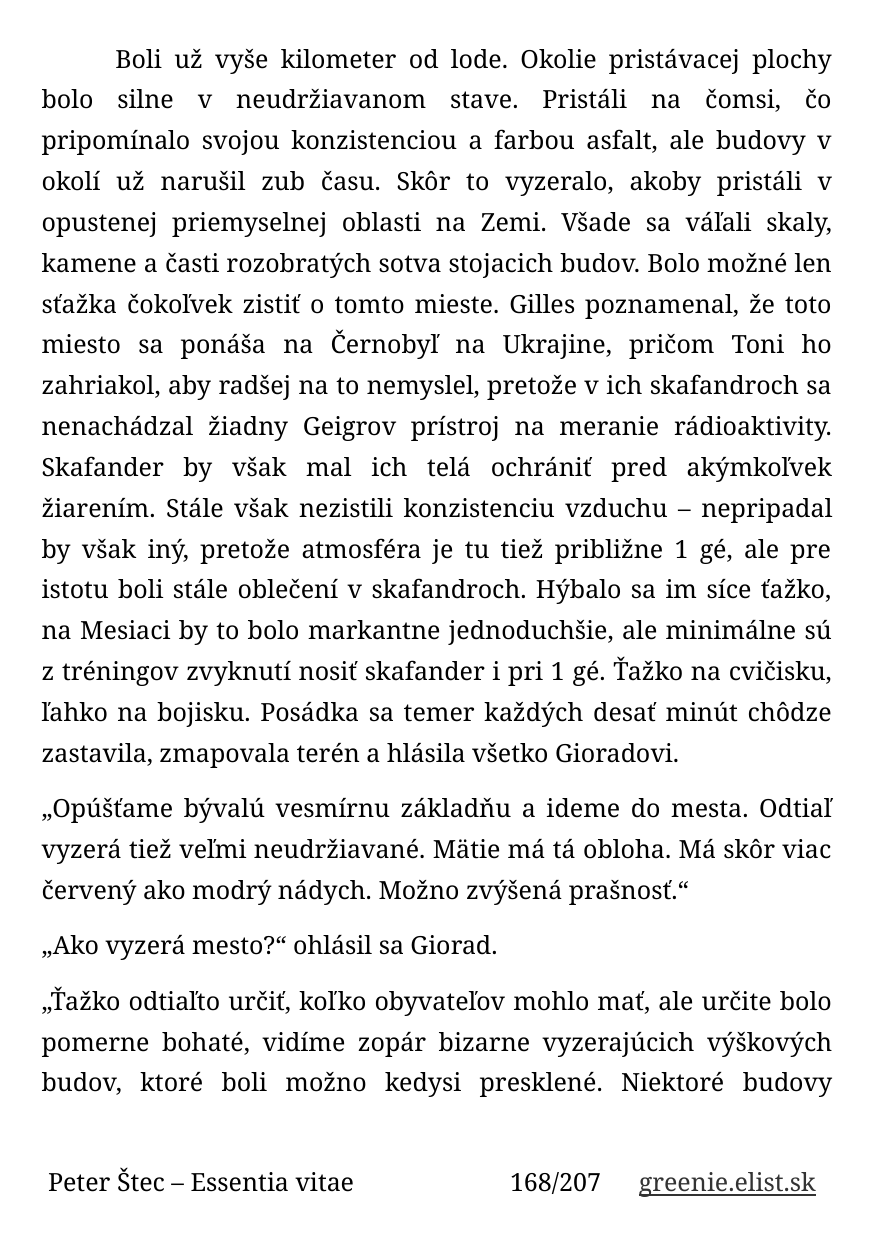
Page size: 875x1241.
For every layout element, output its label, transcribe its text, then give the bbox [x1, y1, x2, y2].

text „Ako vyzerá mesto?“ ohlásil sa Giorad. [41, 928, 833, 962]
text „Opúšťame bývalú vesmírnu základňu a ideme do mesta. Odtiaľ vyzerá tiež veľmi neudržiavané. Mätie má tá obloha. Má skôr viac červený ako modrý nádych. Možno zvýšená prašnosť.“ [41, 791, 833, 907]
text „Ťažko odtiaľto určiť, koľko obyvateľov mohlo mať, ale určite bolo pomerne bohaté, vidíme zopár bizarne vyzerajúcich výškových budov, ktoré boli možno kedysi presklené. Niektoré budovy [41, 983, 833, 1099]
text Boli už vyše kilometer od lode. Okolie pristávacej plochy bolo silne v neudržiavanom stave. Pristáli na čomsi, čo pripomínalo svojou konzistenciou a farbou asfalt, ale budovy v okolí už narušil zub času. Skôr to vyzeralo, akoby pristáli v opustenej priemyselnej oblasti na Zemi. Všade sa váľali skaly, kamene a časti rozobratých sotva stojacich budov. Bolo možné len sťažka čokoľvek zistiť o tomto mieste. Gilles poznamenal, že toto miesto sa ponáša na Černobyľ na Ukrajine, pričom Toni ho zahriakol, aby radšej na to nemyslel, pretože v ich skafandroch sa nenachádzal žiadny Geigrov prístroj na meranie rádioaktivity. Skafander by však mal ich telá ochrániť pred akýmkoľvek žiarením. Stále však nezistili konzistenciu vzduchu – nepripadal by však iný, pretože atmosféra je tu tiež približne 1 gé, ale pre istotu boli stále oblečení v skafandroch. Hýbalo sa im síce ťažko, na Mesiaci by to bolo markantne jednoduchšie, ale minimálne sú z tréningov zvyknutí nosiť skafander i pri 1 gé. Ťažko na cvičisku, ľahko na bojisku. Posádka sa temer každých desať minút chôdze zastavila, zmapovala terén a hlásila všetko Gioradovi. [41, 41, 833, 769]
